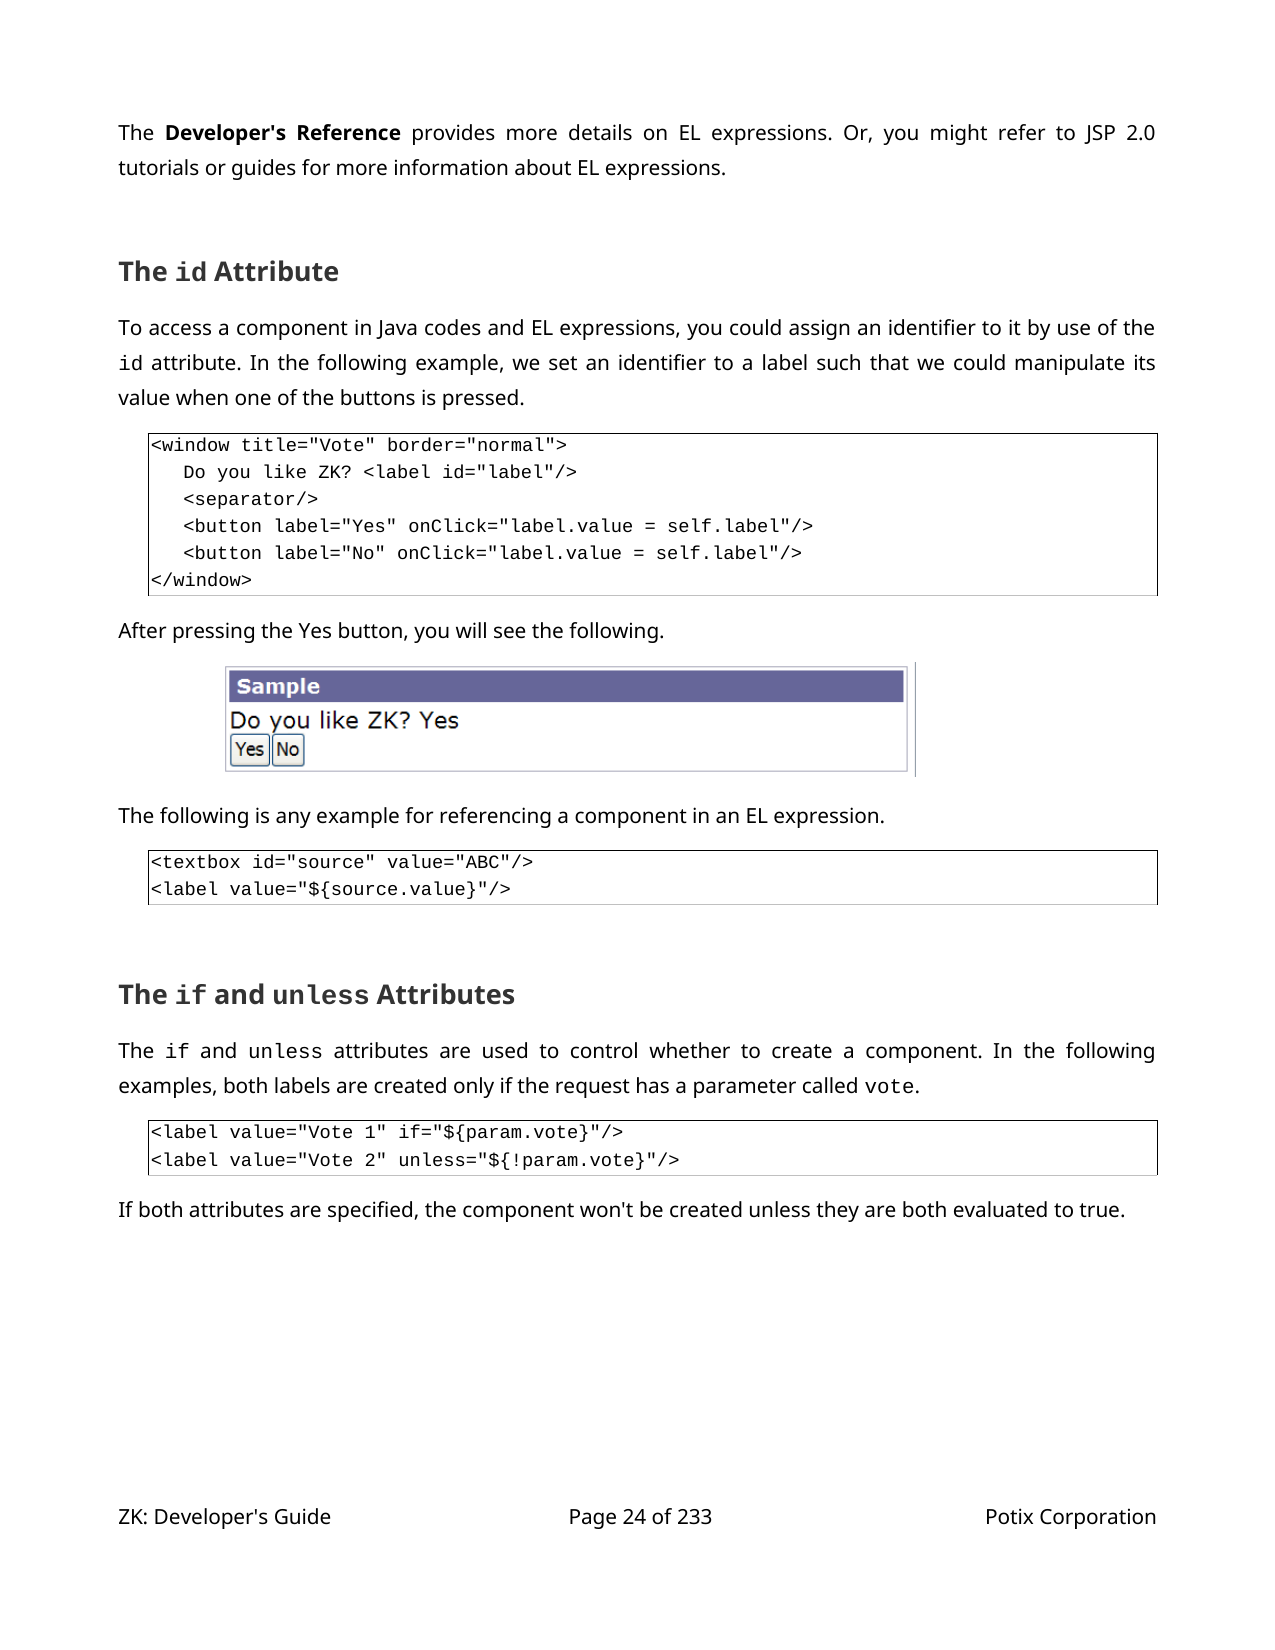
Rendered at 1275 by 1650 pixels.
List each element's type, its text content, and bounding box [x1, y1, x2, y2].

text The if and unless attributes are used to control whether to create a component. In the following examples, both labels are created only if the request has a parameter called vote. [118, 1036, 1157, 1100]
text <label value="Vote 2" unless="${!param.vote}"/> [149, 1148, 1157, 1175]
text After pressing the Yes button, you will see the following. [118, 616, 1157, 644]
text The following is any example for referencing a component in an EL expression. [118, 777, 1157, 829]
text To access a component in Java codes and EL expressions, you could assign an identifier to it by use of the id attribute. In the following example, we set an identifier to a label such that we could manipulate its value when one of the buttons is pressed. [118, 313, 1157, 412]
text <window title="Vote" border="normal"> [149, 434, 1157, 457]
text <textbox id="source" value="ABC"/> [149, 851, 1157, 874]
text If both attributes are specified, the component won't be created unless they are both evaluated to true. [118, 1196, 1157, 1224]
subtitle The if and unless Attributes [118, 975, 1157, 1012]
picture [222, 662, 916, 777]
text <separator/> [149, 487, 1157, 511]
subtitle The id Attribute [118, 252, 1157, 289]
text The Developer's Reference provides more details on EL expressions. Or, you might refer to JSP 2.0 tutorials or guides for more information about EL expressions. [118, 118, 1157, 182]
text <label value="Vote 1" if="${param.vote}"/> [149, 1121, 1157, 1145]
text <label value="${source.value}"/> [149, 877, 1157, 904]
text <button label="Yes" onClick="label.value = self.label"/> [149, 514, 1157, 538]
text <button label="No" onClick="label.value = self.label"/> [149, 541, 1157, 565]
text Do you like ZK? <label id="label"/> [149, 459, 1157, 484]
text </window> [149, 568, 1157, 595]
